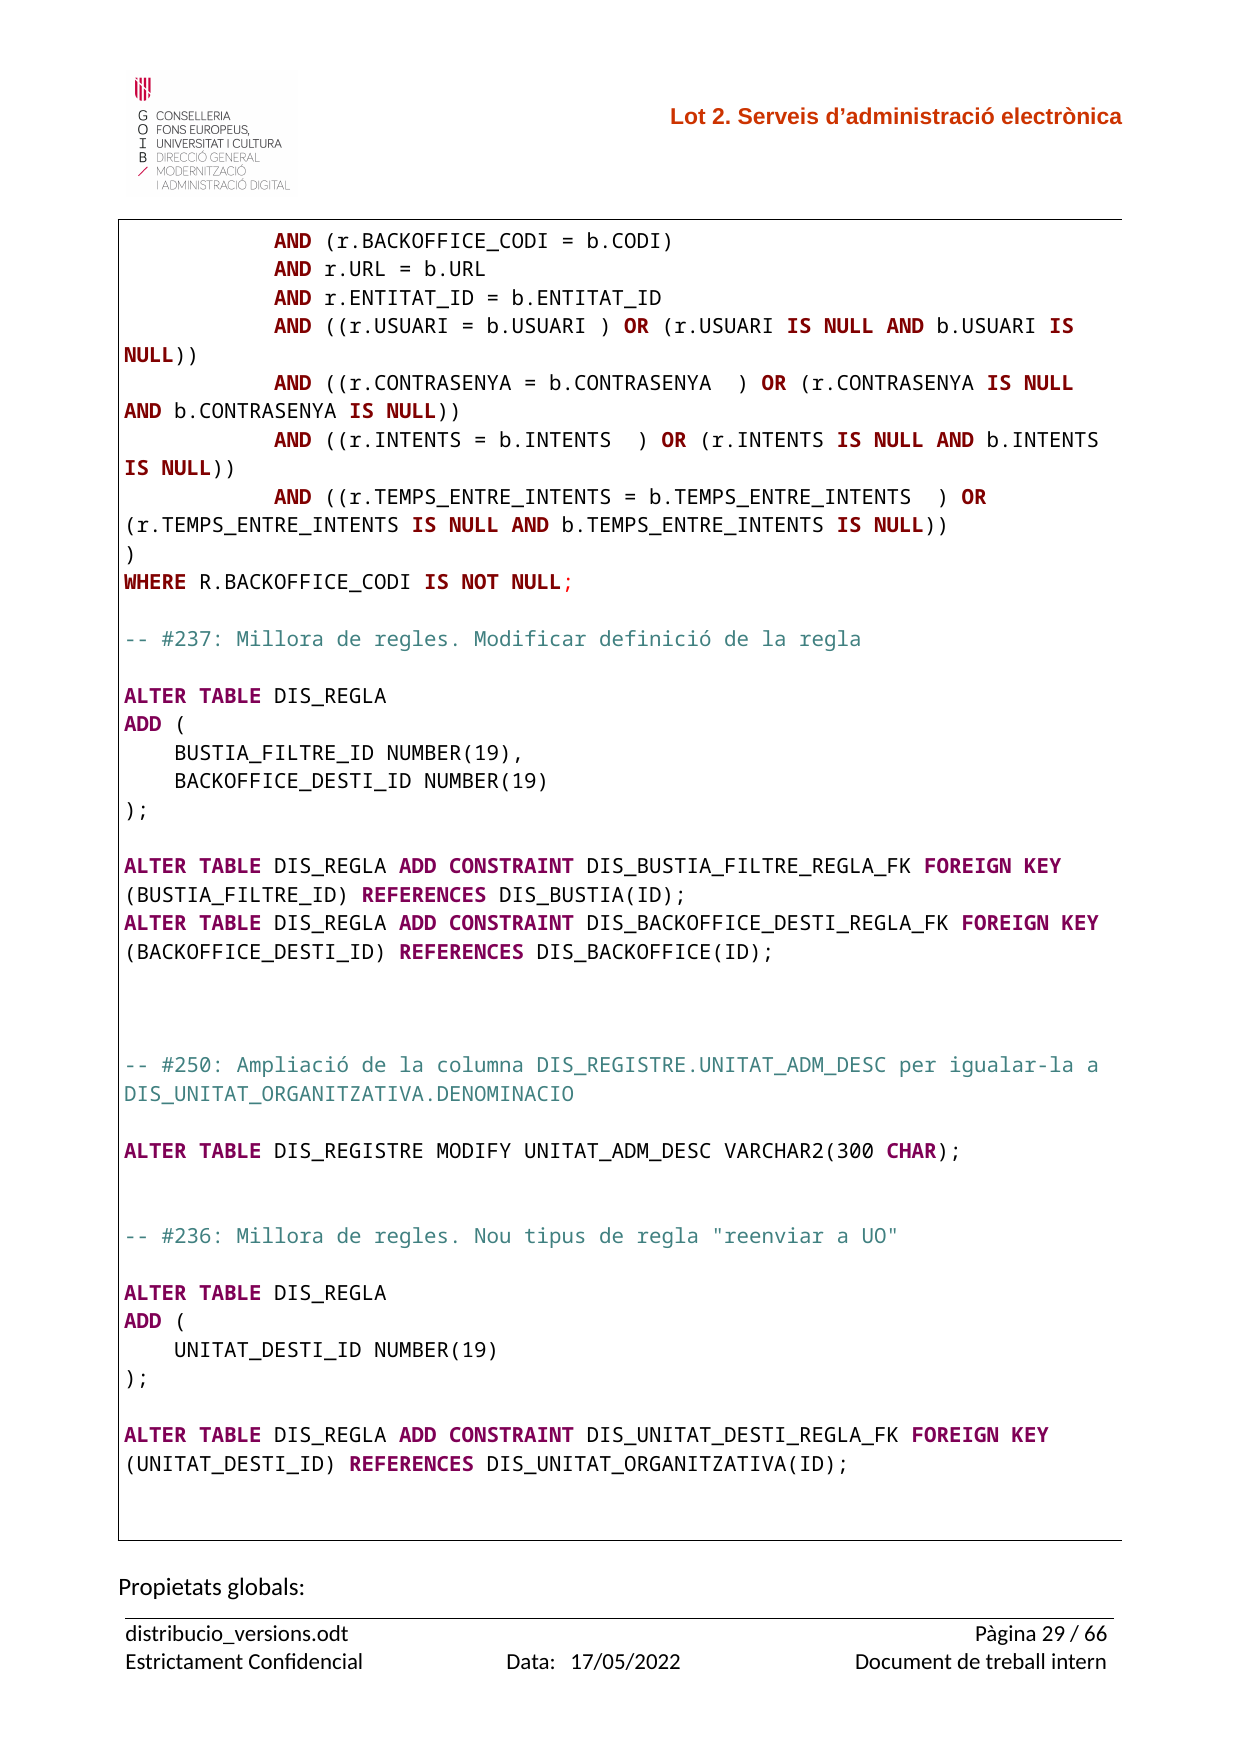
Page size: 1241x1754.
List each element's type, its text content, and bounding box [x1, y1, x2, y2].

picture [126, 70, 299, 197]
text Propietats globals: [118, 1571, 1122, 1602]
table_header AND (r.BACKOFFICE_CODI = b.CODI) AND r.URL = b.URL AND r.ENTITAT_ID = b.ENTITAT_ID AND ((r.USUARI = b.USUARI ) OR (r.USUARI IS NULL AND b.USUARI IS NULL)) AND ((r.CONTRASENYA = b.CONTRASENYA ) OR (r.CONTRASENYA IS NULL AND b.CONTRASENYA IS NULL)) AND ((r.INTENTS = b.INTENTS ) OR (r.INTENTS IS NULL AND b.INTENTS IS NULL)) AND ((r.TEMPS_ENTRE_INTENTS = b.TEMPS_ENTRE_INTENTS ) OR (r.TEMPS_ENTRE_INTENTS IS NULL AND b.TEMPS_ENTRE_INTENTS IS NULL)) ) WHERE R.BACKOFFICE_CODI IS NOT NULL; -- #237: Millora de regles. Modificar definició de la regla ALTER TABLE DIS_REGLA ADD ( BUSTIA_FILTRE_ID NUMBER(19), BACKOFFICE_DESTI_ID NUMBER(19) ); ALTER TABLE DIS_REGLA ADD CONSTRAINT DIS_BUSTIA_FILTRE_REGLA_FK FOREIGN KEY (BUSTIA_FILTRE_ID) REFERENCES DIS_BUSTIA(ID); ALTER TABLE DIS_REGLA ADD CONSTRAINT DIS_BACKOFFICE_DESTI_REGLA_FK FOREIGN KEY (BACKOFFICE_DESTI_ID) REFERENCES DIS_BACKOFFICE(ID); -- #250: Ampliació de la columna DIS_REGISTRE.UNITAT_ADM_DESC per igualar-la a DIS_UNITAT_ORGANITZATIVA.DENOMINACIO ALTER TABLE DIS_REGISTRE MODIFY UNITAT_ADM_DESC VARCHAR2(300 CHAR); -- #236: Millora de regles. Nou tipus de regla "reenviar a UO" ALTER TABLE DIS_REGLA ADD ( UNITAT_DESTI_ID NUMBER(19) ); ALTER TABLE DIS_REGLA ADD CONSTRAINT DIS_UNITAT_DESTI_REGLA_FK FOREIGN KEY (UNITAT_DESTI_ID) REFERENCES DIS_UNITAT_ORGANITZATIVA(ID); [119, 220, 1122, 1540]
